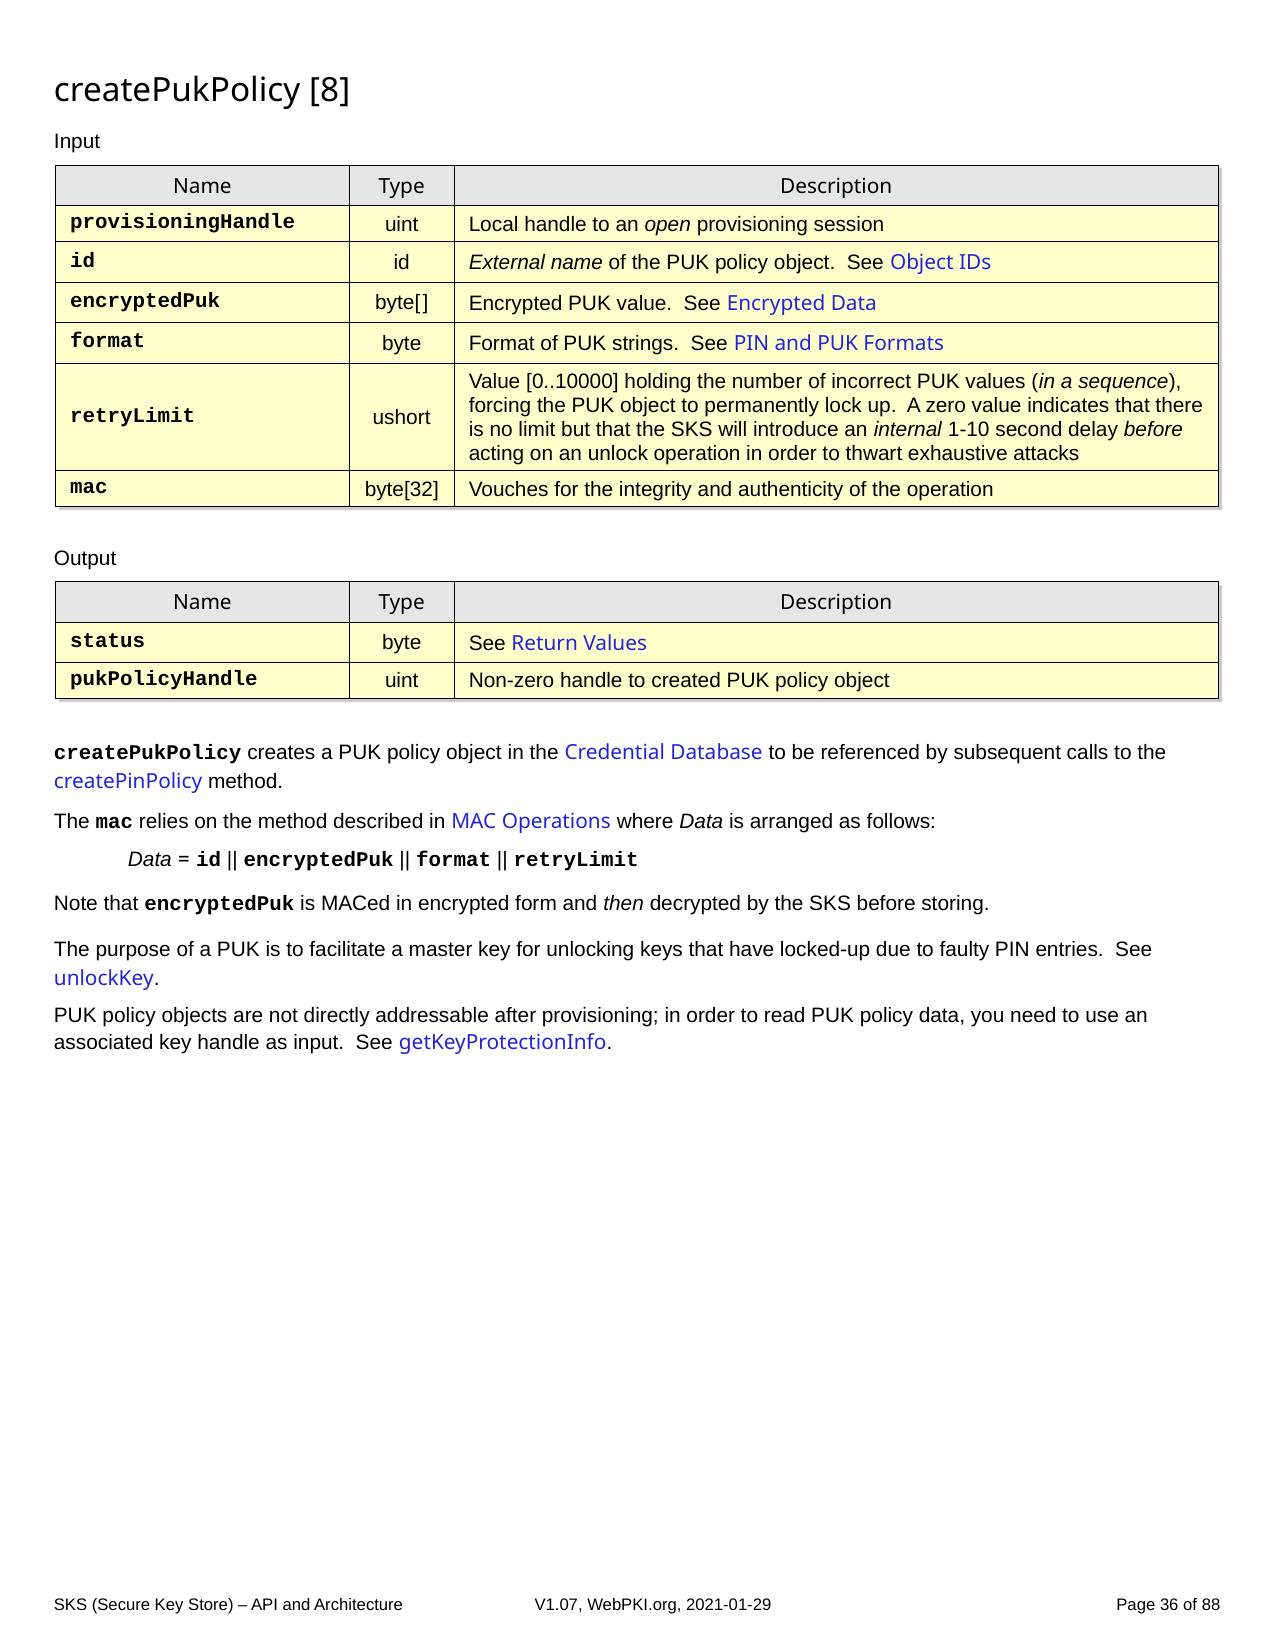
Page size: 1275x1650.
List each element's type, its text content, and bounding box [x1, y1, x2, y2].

table_cell pukPolicyHandle [56, 663, 349, 698]
table_cell byte⁮[32] [350, 471, 454, 506]
text Input [54, 129, 1221, 153]
table_cell byte [350, 323, 454, 362]
table_cell Value [0..10000] holding the number of incorrect PUK values (in a sequence), forcing the PUK object to permanently lock up. A zero value indicates that there is no limit but that the SKS will introduce an internal 1‑10 second delay before acting on an unlock operation in order to thwart exhaustive attacks [455, 364, 1218, 470]
table_cell retryLimit [56, 364, 349, 470]
table_cell provisioningHandle [56, 206, 349, 241]
table_cell Local handle to an open provisioning session [455, 206, 1218, 241]
table_header Name [56, 582, 349, 622]
table_cell byte[ ] [350, 283, 454, 322]
table_cell ushort [350, 364, 454, 470]
table_cell id [56, 242, 349, 282]
text PUK policy objects are not directly addressable after provisioning; in order to read PUK policy data, you need to use an associated key handle as input. See getKeyProtectionInfo. [54, 1003, 1221, 1055]
table_cell id [350, 242, 454, 282]
table_cell status [56, 623, 349, 662]
table_cell Vouches for the integrity and authenticity of the operation [455, 471, 1218, 506]
table_header Description [455, 166, 1218, 205]
text createPukPolicy creates a PUK policy object in the Credential Database to be referenced by subsequent calls to the createPinPolicy method. [54, 737, 1221, 794]
table_cell format [56, 323, 349, 362]
table_header Type [350, 582, 454, 622]
table_header Description [455, 582, 1218, 622]
table_cell Format of PUK strings. See PIN and PUK Formats [455, 323, 1218, 362]
text Data = id || encryptedPuk || format || retryLimit [54, 844, 1221, 872]
text Output [54, 546, 1221, 569]
text The mac relies on the method described in MAC Operations where Data is arranged as follows: [54, 806, 1221, 835]
table_cell encryptedPuk [56, 283, 349, 322]
text Note that encryptedPuk is MACed in encrypted form and then decrypted by the SKS before storing. [54, 890, 1221, 916]
table_cell Non-zero handle to created PUK policy object [455, 663, 1218, 698]
table_cell See Return Values [455, 623, 1218, 662]
table_cell byte [350, 623, 454, 662]
table_header Name [56, 166, 349, 205]
text The purpose of a PUK is to facilitate a master key for unlocking keys that have locked-up due to faulty PIN entries. See unlockKey. [54, 934, 1221, 991]
table_cell mac [56, 471, 349, 506]
table_cell uint [350, 663, 454, 698]
table_cell uint [350, 206, 454, 241]
table_cell External name of the PUK policy object. See Object IDs [455, 242, 1218, 282]
table_header Type [350, 166, 454, 205]
subtitle createPukPolicy [8] [54, 66, 1221, 111]
table_cell Encrypted PUK value. See Encrypted Data [455, 283, 1218, 322]
